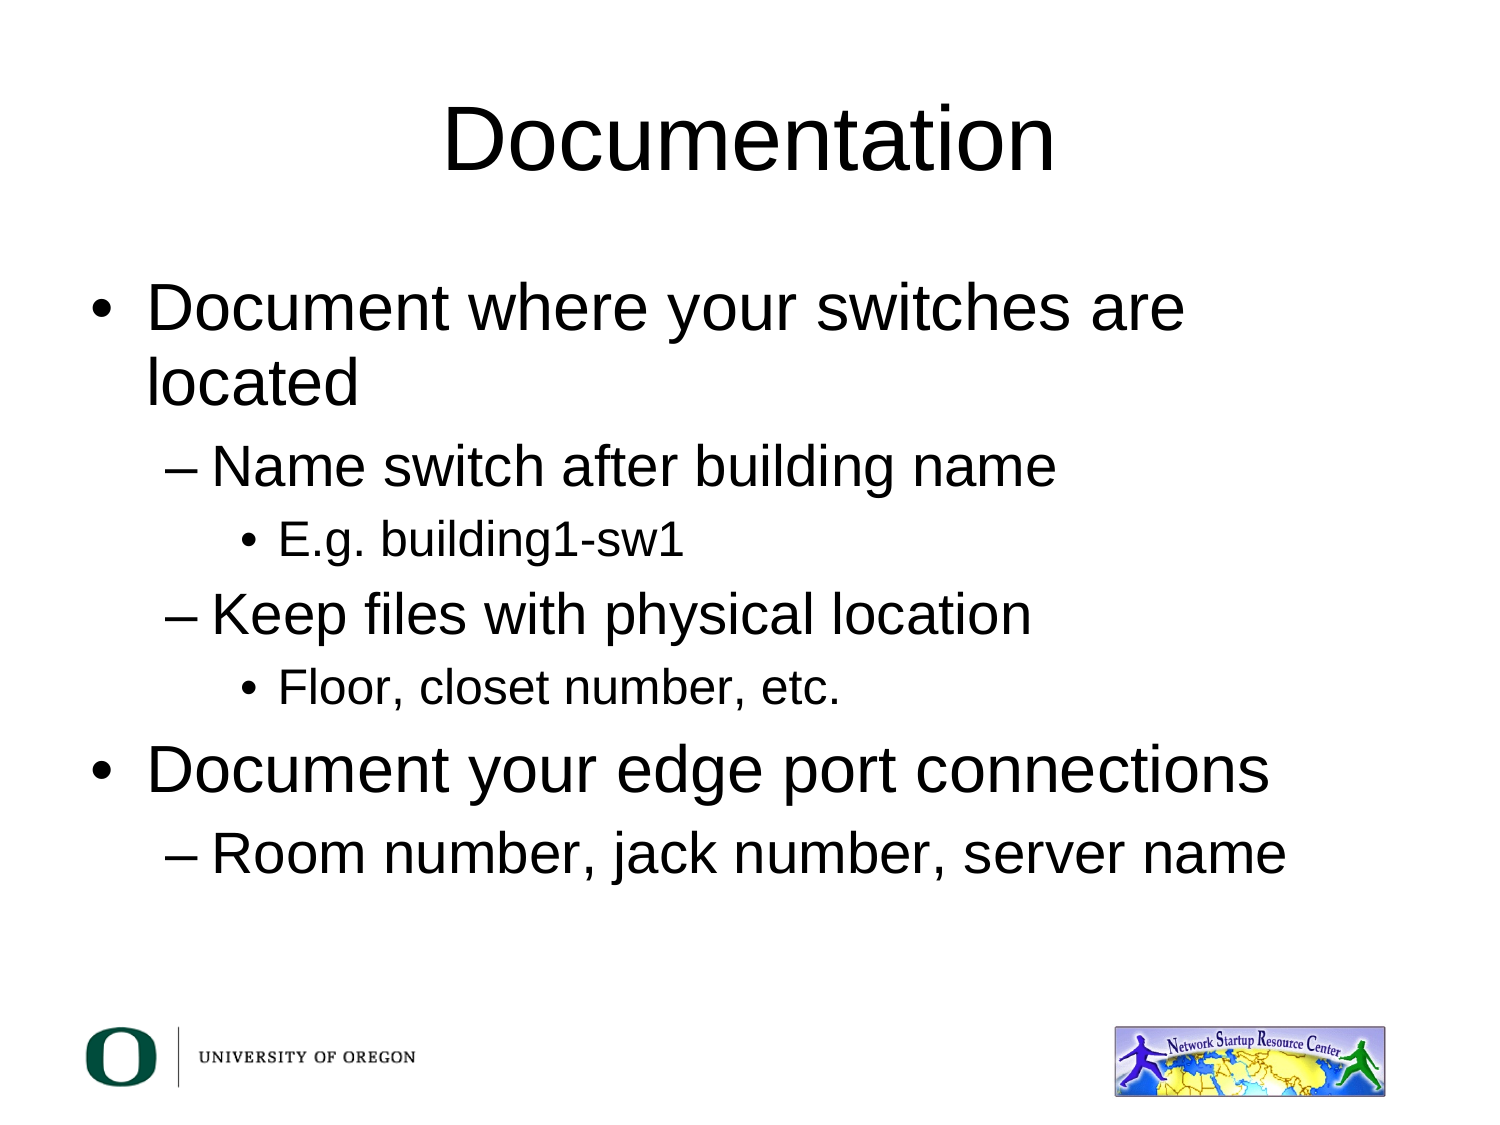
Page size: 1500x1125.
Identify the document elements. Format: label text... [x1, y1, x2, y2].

picture [75, 1024, 426, 1090]
picture [1112, 1024, 1388, 1099]
list Document where your switches are located Name switch after building name E.g. building1-sw1 Keep files with physical location Floor, closet number, etc. Document your edge port connections Room number, jack number, server name [75, 262, 1426, 1005]
title Documentation [75, 45, 1426, 233]
